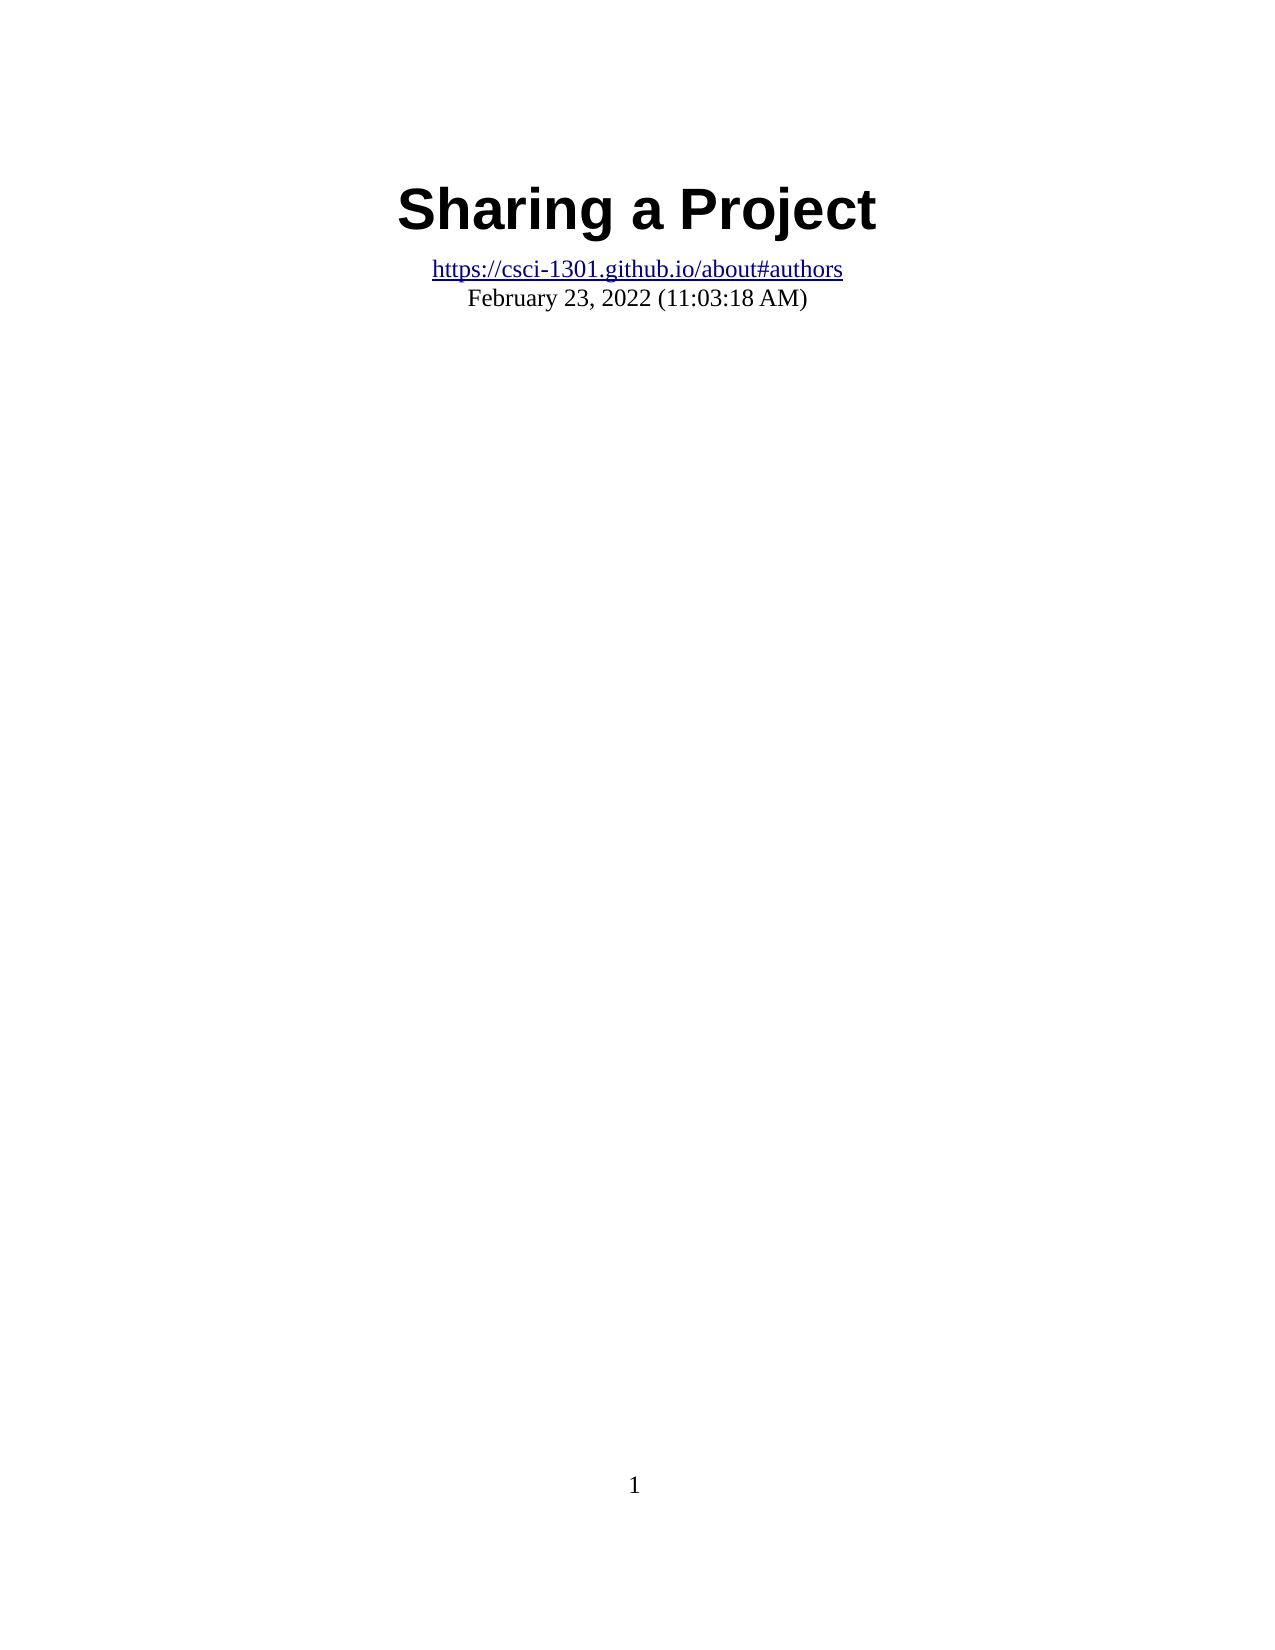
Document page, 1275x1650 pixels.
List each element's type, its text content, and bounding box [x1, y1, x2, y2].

text https://csci-1301.github.io/about#authors [150, 254, 1125, 283]
text February 23, 2022 (11:03:18 AM) [150, 283, 1125, 312]
title Sharing a Project [150, 175, 1125, 242]
